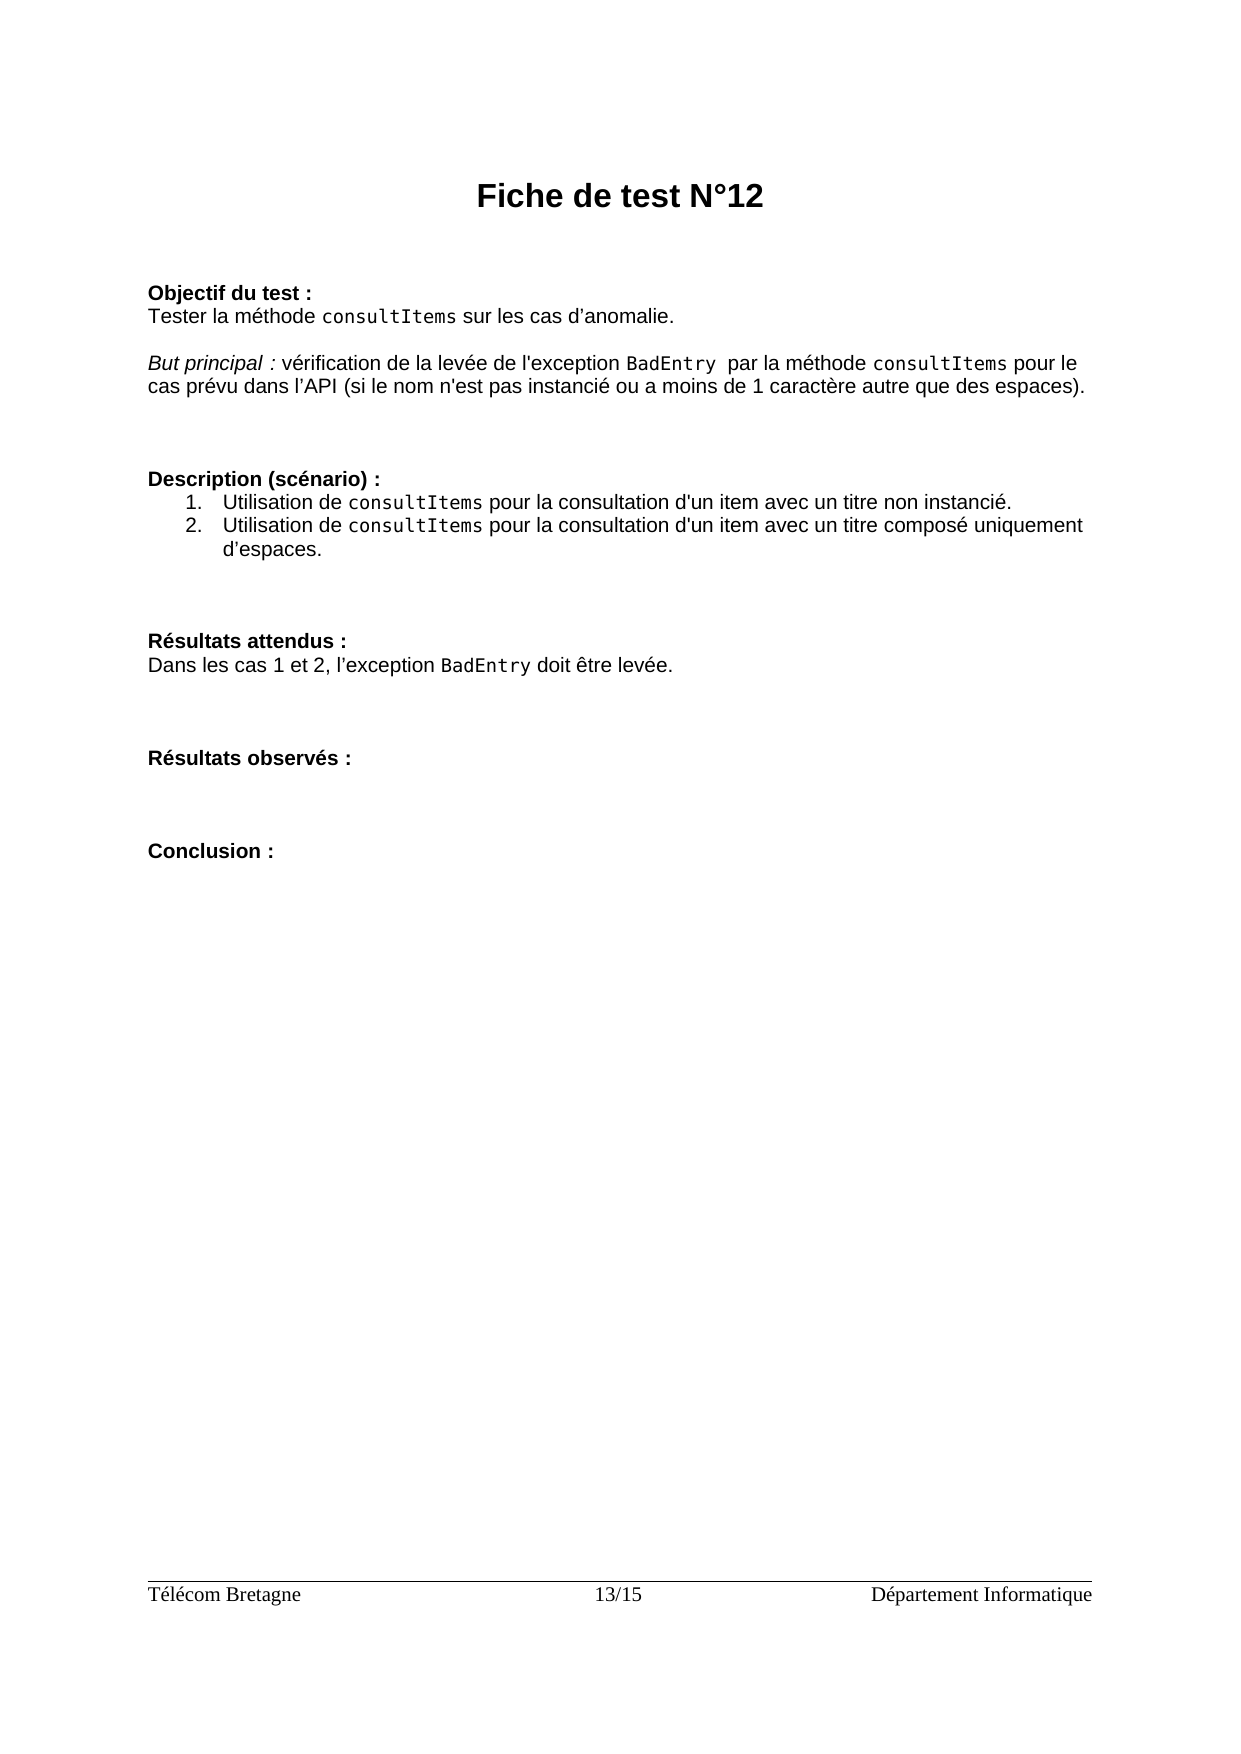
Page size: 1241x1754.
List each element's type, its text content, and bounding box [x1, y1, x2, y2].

text But principal : vérification de la levée de l'exception BadEntry par la méthode consultItems pour le cas prévu dans l’API (si le nom n'est pas instancié ou a moins de 1 caractère autre que des espaces). [148, 351, 1092, 398]
title Fiche de test N°12 [148, 177, 1092, 214]
text Résultats observés : [148, 746, 1092, 769]
subtitle Conclusion : [148, 839, 1092, 862]
text Objectif du test : [148, 281, 1092, 304]
text Tester la méthode consultItems sur les cas d’anomalie. [148, 304, 1092, 328]
list Utilisation de consultItems pour la consultation d'un item avec un titre composé uniquement d’espaces. [185, 514, 1092, 560]
text Dans les cas 1 et 2, l’exception BadEntry doit être levée. [148, 653, 1092, 677]
text Résultats attendus : [148, 630, 1092, 653]
text Description (scénario) : [148, 467, 1092, 491]
list Utilisation de consultItems pour la consultation d'un item avec un titre non instancié. [185, 491, 1092, 514]
